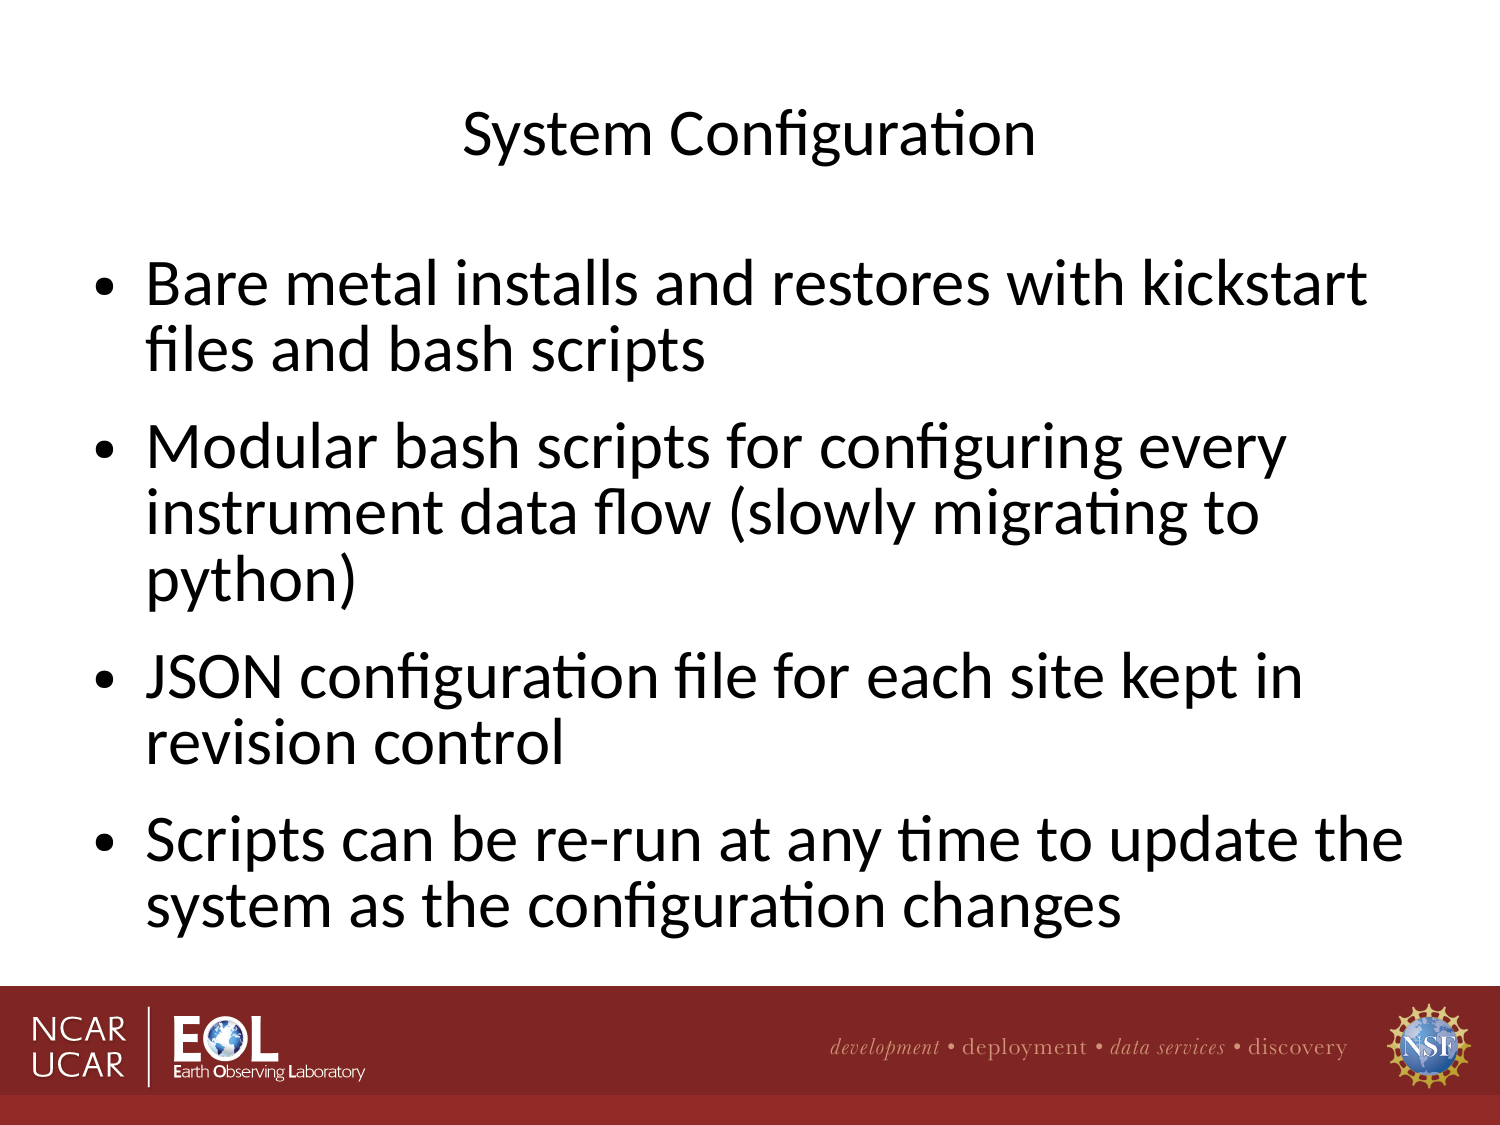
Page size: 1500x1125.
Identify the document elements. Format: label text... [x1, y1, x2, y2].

list Bare metal installs and restores with kickstart files and bash scripts Modular bash scripts for configuring every instrument data flow (slowly migrating to python) JSON configuration file for each site kept in revision control Scripts can be re-run at any time to update the system as the configuration changes [75, 254, 1425, 961]
title System Configuration [75, 45, 1425, 233]
picture [0, 986, 1500, 1125]
